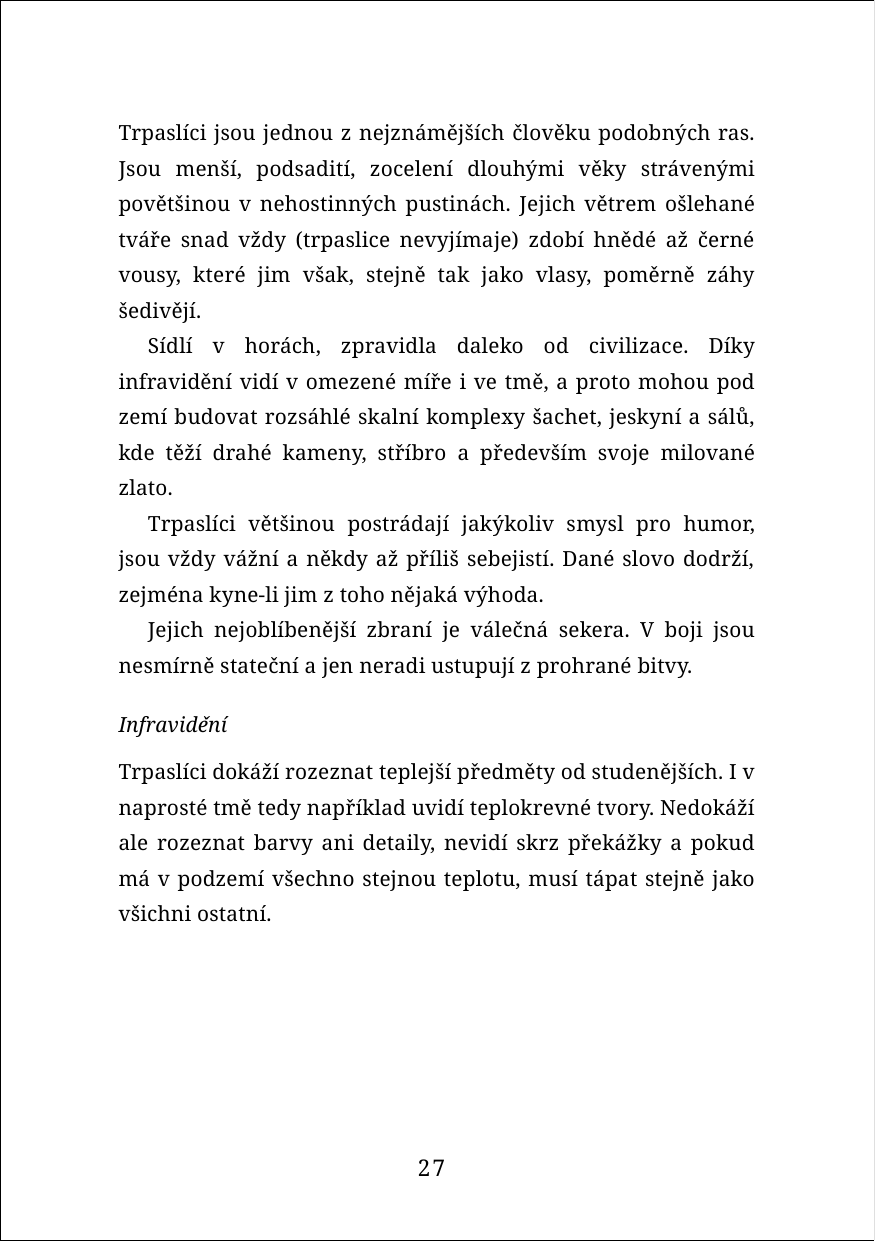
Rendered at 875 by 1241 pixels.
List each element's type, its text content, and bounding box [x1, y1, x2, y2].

text Trpaslíci dokáží rozeznat teplejší předměty od studenějších. I v naprosté tmě tedy například uvidí teplokrevné tvory. Nedokáží ale rozeznat barvy ani detaily, nevidí skrz překážky a pokud má v podzemí všechno stejnou teplotu, musí tápat stejně jako všichni ostatní. [118, 757, 756, 928]
text Infravidění [118, 710, 756, 739]
text Trpaslíci jsou jednou z nejznámějších člověku podobných ras. Jsou menší, podsadití, zocelení dlouhými věky strávenými povětšinou v nehostinných pustinách. Jejich větrem ošlehané tváře snad vždy (trpaslice nevyjímaje) zdobí hnědé až černé vousy, které jim však, stejně tak jako vlasy, poměrně záhy šedivějí. Sídlí v horách, zpravidla daleko od civilizace. Díky infravidění vidí v omezené míře i ve tmě, a proto mohou pod zemí budovat rozsáhlé skalní komplexy šachet, jeskyní a sálů, kde těží drahé kameny, stříbro a především svoje milované zlato. Trpaslíci většinou postrádají jakýkoliv smysl pro humor, jsou vždy vážní a někdy až příliš sebejistí. Dané slovo dodrží, zejména kyne-li jim z toho nějaká výhoda. Jejich nejoblíbenější zbraní je válečná sekera. V boji jsou nesmírně stateční a jen neradi ustupují z prohrané bitvy. [118, 118, 756, 679]
